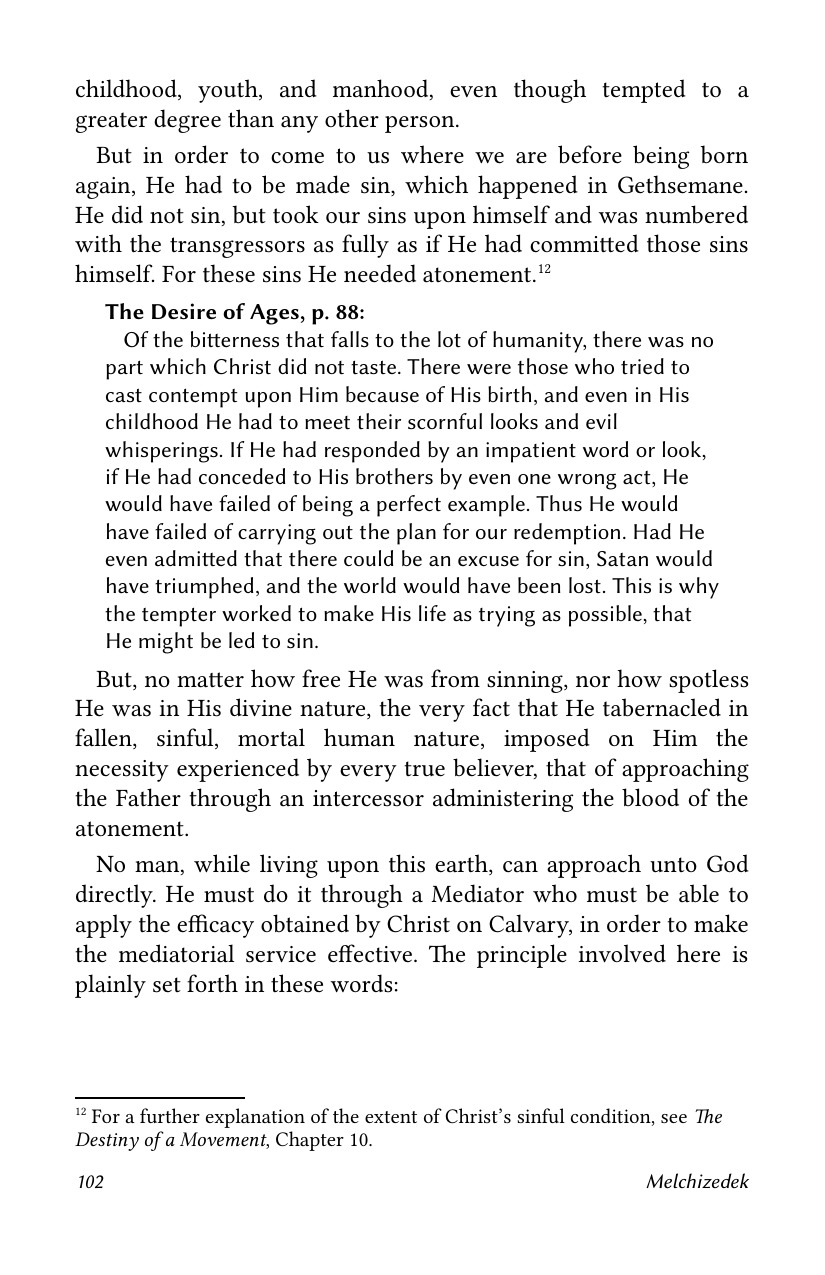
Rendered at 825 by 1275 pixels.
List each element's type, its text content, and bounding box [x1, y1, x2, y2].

text No man, while living upon this earth, can approach unto God directly. He must do it through a Mediator who must be able to apply the efficacy obtained by Christ on Calvary, in order to make the mediatorial service effective. The principle involved here is plainly set forth in these words: [75, 850, 750, 998]
text Of the bitterness that falls to the lot of humanity, there was no part which Christ did not taste. There were those who tried to cast contempt upon Him because of His birth, and even in His childhood He had to meet their scornful looks and evil whisperings. If He had responded by an impatient word or look, if He had conceded to His brothers by even one wrong act, He would have failed of being a perfect example. Thus He would have failed of carrying out the plan for our redemption. Had He even admitted that there could be an excuse for sin, Satan would have triumphed, and the world would have been lost. This is why the tempter worked to make His life as trying as possible, that He might be led to sin. [105, 327, 720, 654]
text For a further explanation of the extent of Christ’s sinful condition, see The Destiny of a Movement, Chapter 10. [75, 1104, 750, 1152]
text But in order to come to us where we are before being born again, He had to be made sin, which happened in Gethsemane. He did not sin, but took our sins upon himself and was numbered with the transgressors as fully as if He had committed those sins himself. For these sins He needed atonement. [75, 141, 750, 289]
text The Desire of Ages, p. 88: [105, 299, 750, 325]
text childhood, youth, and manhood, even though tempted to a greater degree than any other person. [75, 75, 750, 133]
text But, no matter how free He was from sinning, nor how spotless He was in His divine nature, the very fact that He tabernacled in fallen, sinful, mortal human nature, imposed on Him the necessity experienced by every true believer, that of approaching the Father through an intercessor administering the blood of the atonement. [75, 664, 750, 843]
